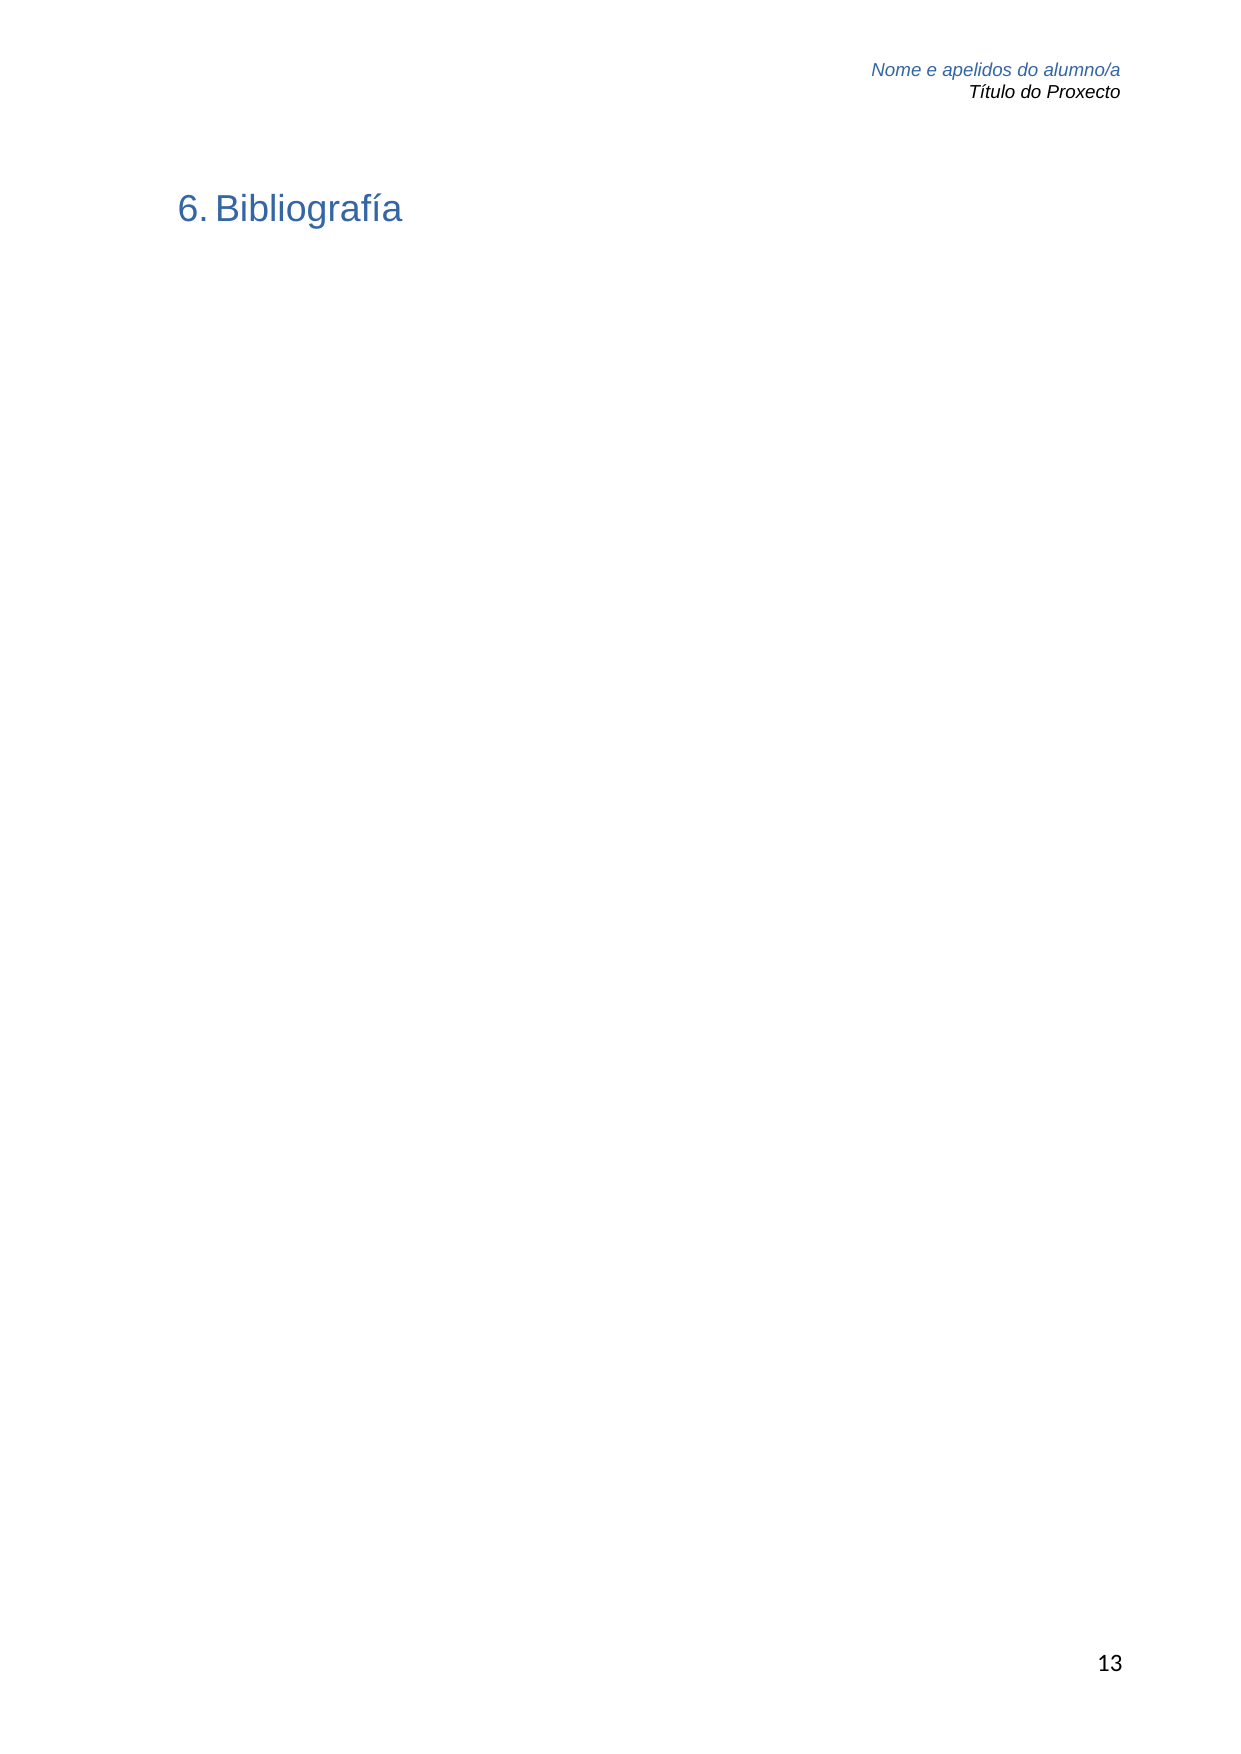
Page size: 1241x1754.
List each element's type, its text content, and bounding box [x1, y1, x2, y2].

subtitle Bibliografía [177, 187, 1122, 230]
